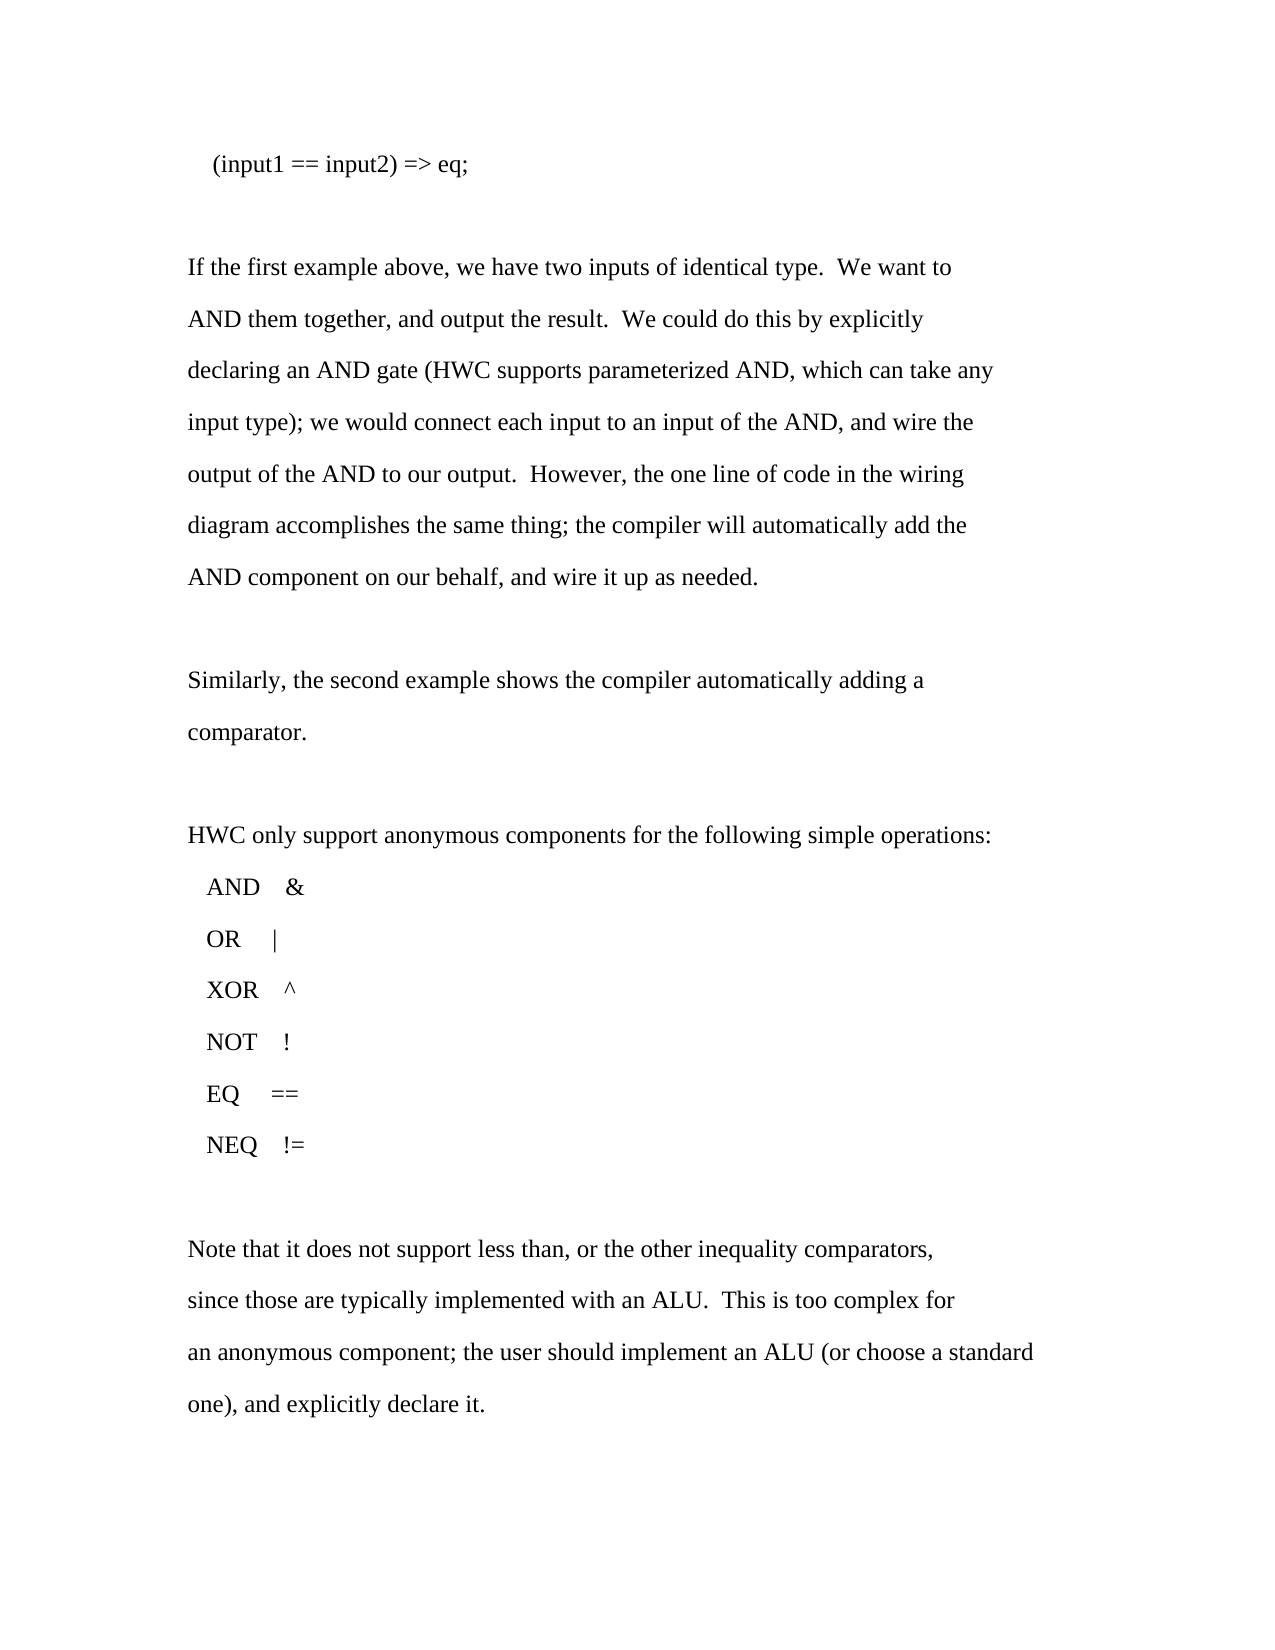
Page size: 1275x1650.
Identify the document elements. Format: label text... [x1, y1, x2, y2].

text diagram accomplishes the same thing; the compiler will automatically add the [187, 512, 1087, 539]
text AND them together, and output the result. We could do this by explicitly [187, 305, 1087, 333]
text OR | [187, 925, 1087, 953]
text HWC only support anonymous components for the following simple operations: [187, 822, 1087, 849]
text EQ == [187, 1080, 1087, 1108]
text AND & [187, 873, 1087, 901]
text Similarly, the second example shows the compiler automatically adding a [187, 667, 1087, 694]
text one), and explicitly declare it. [187, 1390, 1087, 1418]
text If the first example above, we have two inputs of identical type. We want to [187, 253, 1087, 281]
text Note that it does not support less than, or the other inequality comparators, [187, 1235, 1087, 1263]
text XOR ^ [187, 977, 1087, 1004]
text output of the AND to our output. However, the one line of code in the wiring [187, 460, 1087, 488]
text declaring an AND gate (HWC supports parameterized AND, which can take any [187, 357, 1087, 384]
text NEQ != [187, 1132, 1087, 1159]
text since those are typically implemented with an ALU. This is too complex for [187, 1287, 1087, 1314]
text AND component on our behalf, and wire it up as needed. [187, 563, 1087, 591]
text NOT ! [187, 1028, 1087, 1056]
text an anonymous component; the user should implement an ALU (or choose a standard [187, 1338, 1087, 1366]
text comparator. [187, 718, 1087, 746]
text (input1 == input2) => eq; [187, 150, 1087, 178]
text input type); we would connect each input to an input of the AND, and wire the [187, 408, 1087, 436]
